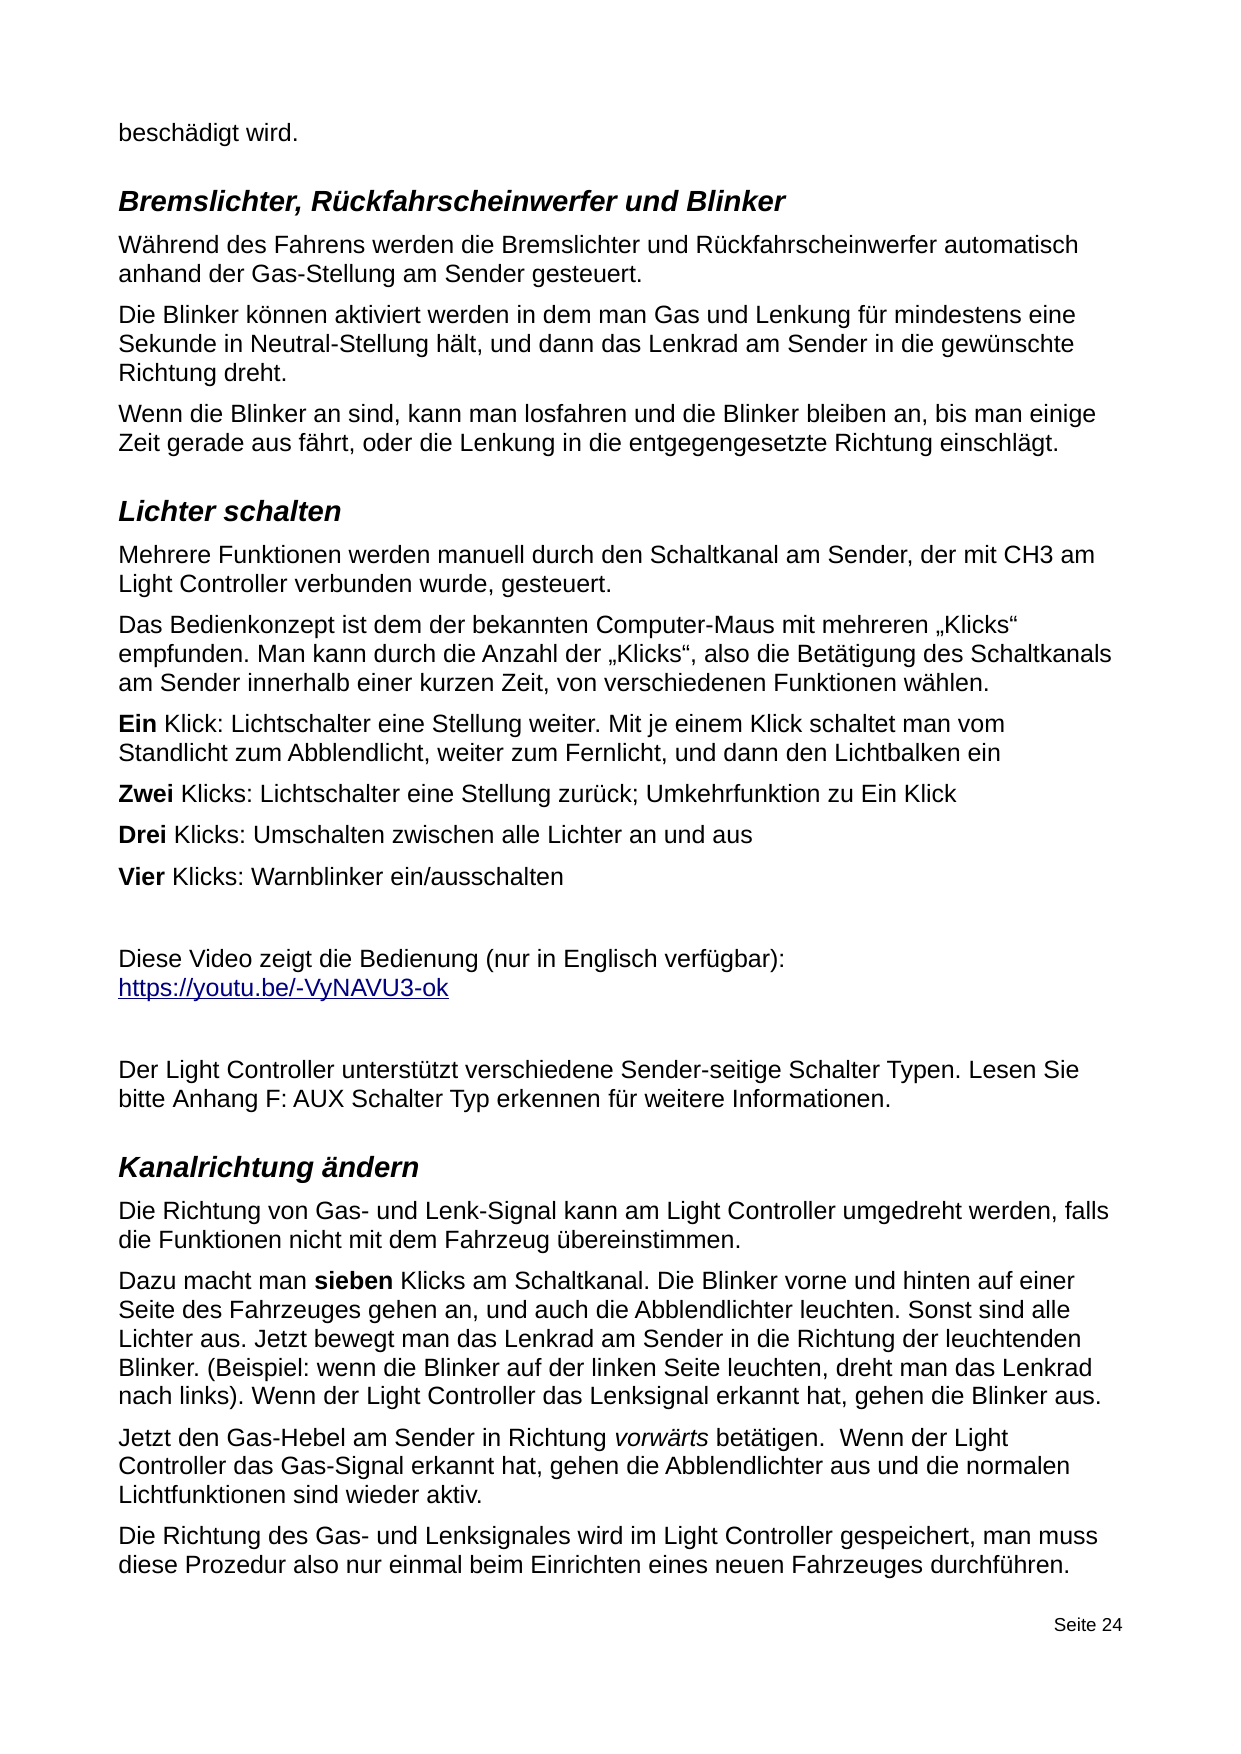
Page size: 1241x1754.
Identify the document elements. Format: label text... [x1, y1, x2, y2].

text Wenn die Blinker an sind, kann man losfahren und die Blinker bleiben an, bis man einige Zeit gerade aus fährt, oder die Lenkung in die entgegengesetzte Richtung einschlägt. [118, 399, 1122, 457]
text Drei Klicks: Umschalten zwischen alle Lichter an und aus [118, 820, 1122, 849]
text Mehrere Funktionen werden manuell durch den Schaltkanal am Sender, der mit CH3 am Light Controller verbunden wurde, gesteuert. [118, 540, 1122, 598]
text Zwei Klicks: Lichtschalter eine Stellung zurück; Umkehrfunktion zu Ein Klick [118, 779, 1122, 808]
text Jetzt den Gas-Hebel am Sender in Richtung vorwärts betätigen. Wenn der Light Controller das Gas-Signal erkannt hat, gehen die Abblendlichter aus und die normalen Lichtfunktionen sind wieder aktiv. [118, 1422, 1122, 1509]
text Der Light Controller unterstützt verschiedene Sender-seitige Schalter Typen. Lesen Sie bitte Anhang F: AUX Schalter Typ erkennen für weitere Informationen. [118, 1055, 1122, 1113]
text Die Richtung des Gas- und Lenksignales wird im Light Controller gespeichert, man muss diese Prozedur also nur einmal beim Einrichten eines neuen Fahrzeuges durchführen. [118, 1521, 1122, 1579]
subtitle Lichter schalten [118, 494, 1122, 528]
subtitle Bremslichter, Rückfahrscheinwerfer und Blinker [118, 184, 1122, 218]
text Ein Klick: Lichtschalter eine Stellung weiter. Mit je einem Klick schaltet man vom Standlicht zum Abblendlicht, weiter zum Fernlicht, und dann den Lichtbalken ein [118, 709, 1122, 766]
text Dazu macht man sieben Klicks am Schaltkanal. Die Blinker vorne und hinten auf einer Seite des Fahrzeuges gehen an, und auch die Abblendlichter leuchten. Sonst sind alle Lichter aus. Jetzt bewegt man das Lenkrad am Sender in die Richtung der leuchtenden Blinker. (Beispiel: wenn die Blinker auf der linken Seite leuchten, dreht man das Lenkrad nach links). Wenn der Light Controller das Lenksignal erkannt hat, gehen die Blinker aus. [118, 1266, 1122, 1410]
text Während des Fahrens werden die Bremslichter und Rückfahrscheinwerfer automatisch anhand der Gas-Stellung am Sender gesteuert. [118, 230, 1122, 288]
subtitle Kanalrichtung ändern [118, 1150, 1122, 1184]
text Diese Video zeigt die Bedienung (nur in Englisch verfügbar): https://youtu.be/-VyNAVU3-ok [118, 944, 1122, 1001]
text Die Blinker können aktiviert werden in dem man Gas und Lenkung für mindestens eine Sekunde in Neutral-Stellung hält, und dann das Lenkrad am Sender in die gewünschte Richtung dreht. [118, 300, 1122, 387]
text Das Bedienkonzept ist dem der bekannten Computer-Maus mit mehreren „Klicks“ empfunden. Man kann durch die Anzahl der „Klicks“, also die Betätigung des Schaltkanals am Sender innerhalb einer kurzen Zeit, von verschiedenen Funktionen wählen. [118, 610, 1122, 696]
text Vier Klicks: Warnblinker ein/ausschalten [118, 861, 1122, 890]
text Die Richtung von Gas- und Lenk-Signal kann am Light Controller umgedreht werden, falls die Funktionen nicht mit dem Fahrzeug übereinstimmen. [118, 1196, 1122, 1254]
text beschädigt wird. [118, 118, 1122, 147]
